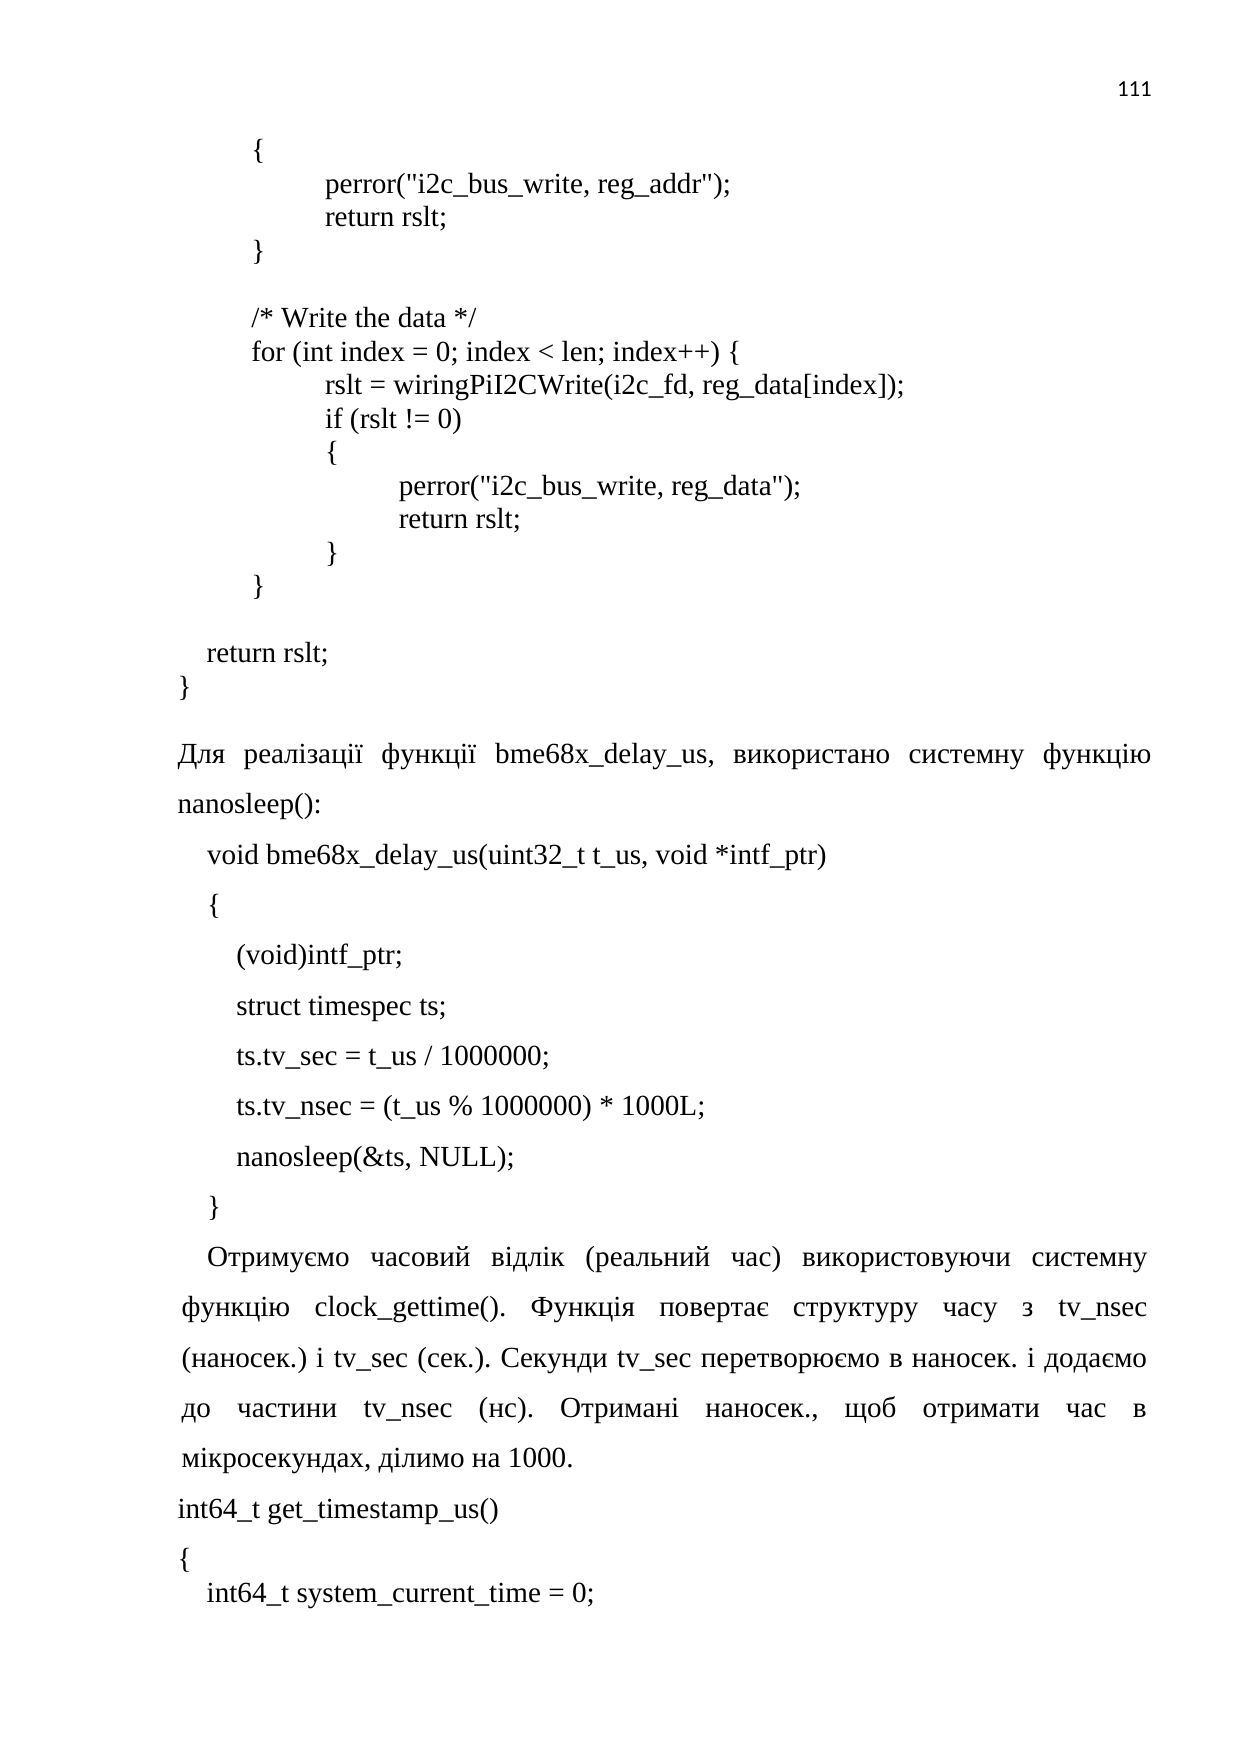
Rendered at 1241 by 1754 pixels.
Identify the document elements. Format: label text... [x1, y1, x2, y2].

text perror("i2c_bus_write, reg_data"); [177, 468, 1152, 501]
text } [177, 568, 1152, 602]
text return rslt; [177, 636, 1152, 669]
text if (rslt != 0) [177, 401, 1152, 434]
text return rslt; [177, 199, 1152, 233]
text ts.tv_sec = t_us / 1000000; [181, 1038, 1147, 1072]
text } [181, 1189, 1147, 1222]
text int64_t system_current_time = 0; [177, 1575, 1152, 1608]
text Для реалізації функції bme68x_delay_us, використано системну функцію nanosleep(): [177, 736, 1152, 820]
text struct timespec ts; [181, 988, 1147, 1021]
text void bme68x_delay_us(uint32_t t_us, void *intf_ptr) [181, 837, 1147, 870]
text int64_t get_timestamp_us() [177, 1491, 1152, 1524]
text perror("i2c_bus_write, reg_addr"); [177, 166, 1152, 199]
text ts.tv_nsec = (t_us % 1000000) * 1000L; [181, 1088, 1147, 1122]
text { [177, 434, 1152, 468]
text } [177, 535, 1152, 568]
text { [181, 887, 1147, 921]
text for (int index = 0; index < len; index++) { [177, 334, 1152, 367]
text { [177, 132, 1152, 166]
text { [177, 1541, 1152, 1575]
text Отримуємо часовий відлік (реальний час) використовуючи системну функцію clock_gettime(). Функція повертає структуру часу з tv_nsec (наносек.) і tv_sec (сек.). Секунди tv_sec перетворюємо в наносек. і додаємо до частини tv_nsec (нс). Отримані наносек., щоб отримати час в мікросекундах, ділимо на 1000. [181, 1239, 1147, 1474]
text } [177, 669, 1152, 703]
text /* Write the data */ [177, 300, 1152, 334]
text nanosleep(&ts, NULL); [181, 1139, 1147, 1172]
text (void)intf_ptr; [181, 937, 1147, 971]
text return rslt; [177, 501, 1152, 535]
text rslt = wiringPiI2CWrite(i2c_fd, reg_data[index]); [177, 367, 1152, 401]
text } [177, 233, 1152, 267]
